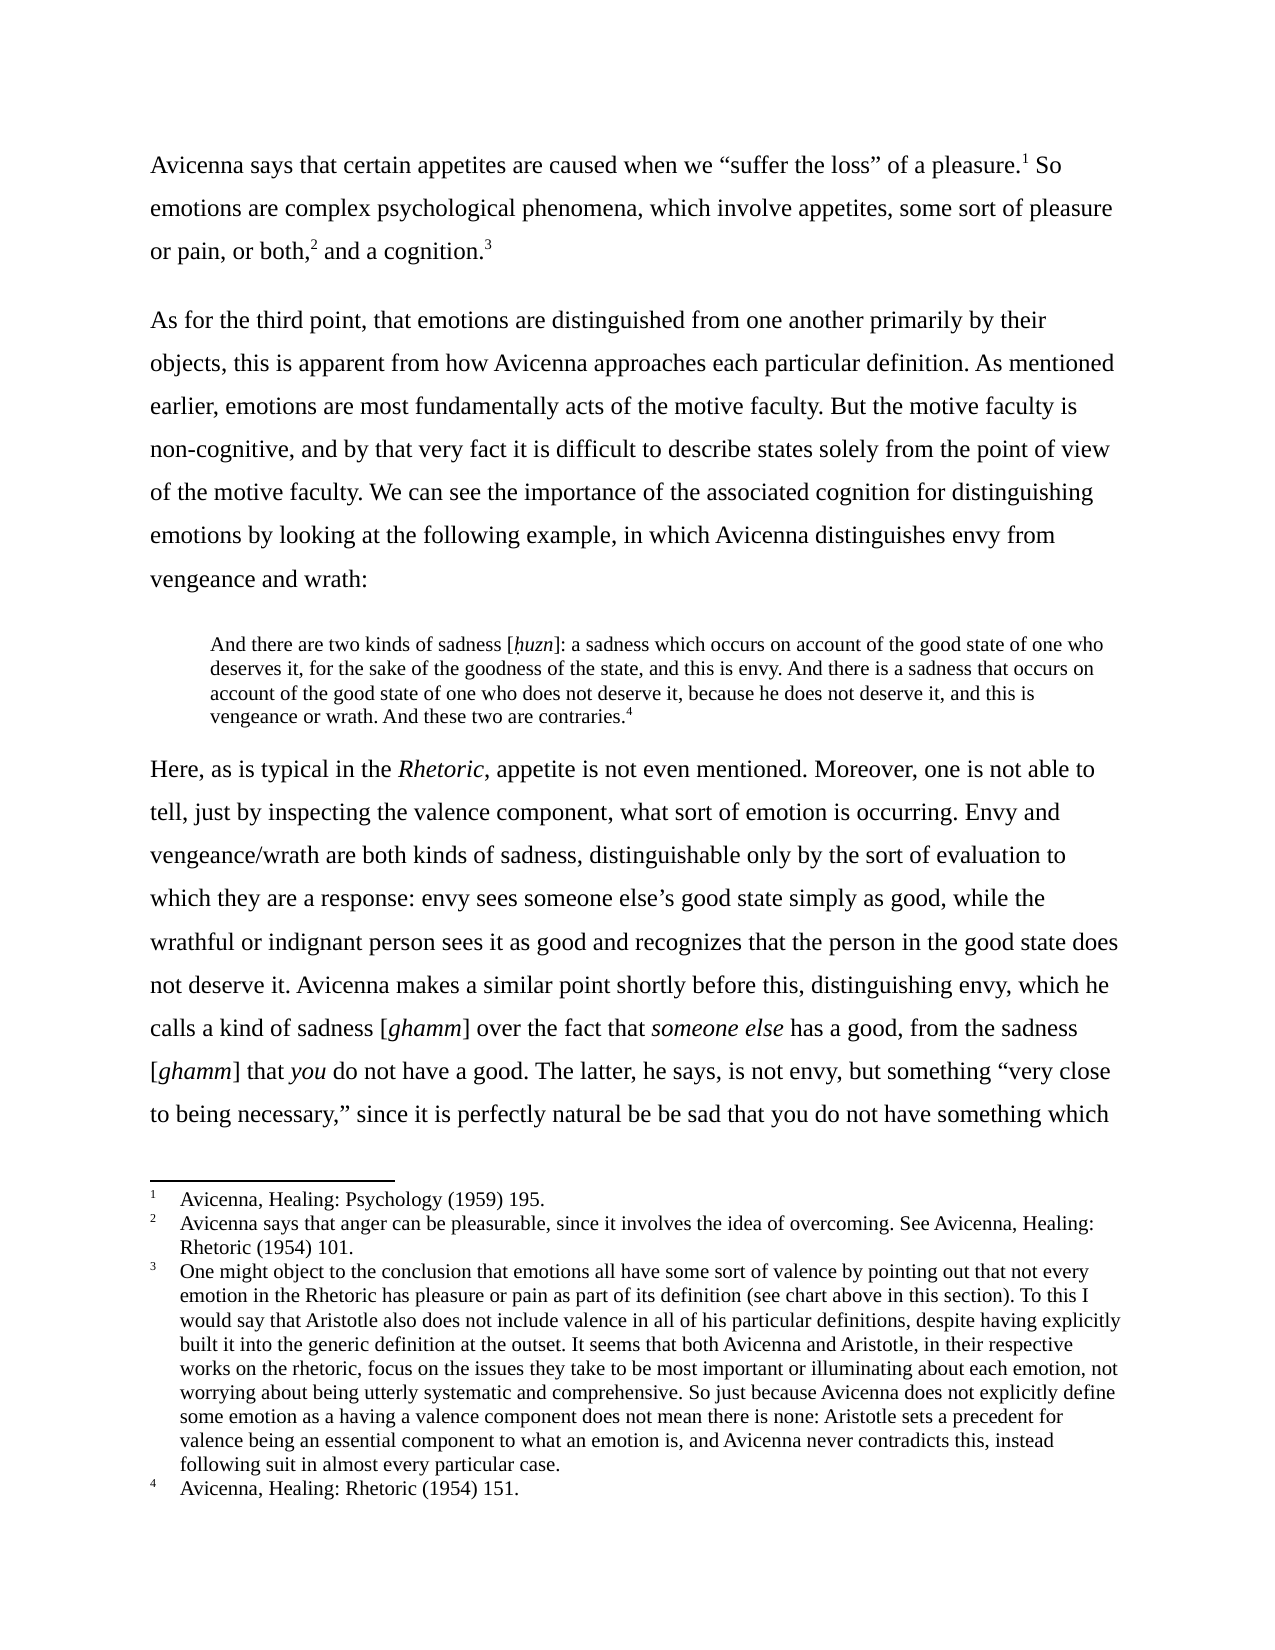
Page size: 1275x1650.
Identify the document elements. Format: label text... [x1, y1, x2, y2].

text And there are two kinds of sadness [ḥuzn]: a sadness which occurs on account of the good state of one who deserves it, for the sake of the goodness of the state, and this is envy. And there is a sadness that occurs on account of the good state of one who does not deserve it, because he does not deserve it, and this is vengeance or wrath. And these two are contraries. [210, 632, 1125, 728]
text One might object to the conclusion that emotions all have some sort of valence by pointing out that not every emotion in the Rhetoric has pleasure or pain as part of its definition (see chart above in this section). To this I would say that Aristotle also does not include valence in all of his particular definitions, despite having explicitly built it into the generic definition at the outset. It seems that both Avicenna and Aristotle, in their respective works on the rhetoric, focus on the issues they take to be most important or illuminating about each emotion, not worrying about being utterly systematic and comprehensive. So just because Avicenna does not explicitly define some emotion as a having a valence component does not mean there is none: Aristotle sets a precedent for valence being an essential component to what an emotion is, and Avicenna never contradicts this, instead following suit in almost every particular case. [150, 1259, 1125, 1476]
text As for the third point, that emotions are distinguished from one another primarily by their objects, this is apparent from how Avicenna approaches each particular definition. As mentioned earlier, emotions are most fundamentally acts of the motive faculty. But the motive faculty is non-cognitive, and by that very fact it is difficult to describe states solely from the point of view of the motive faculty. We can see the importance of the associated cognition for distinguishing emotions by looking at the following example, in which Avicenna distinguishes envy from vengeance and wrath: [150, 305, 1125, 592]
text Avicenna says that anger can be pleasurable, since it involves the idea of overcoming. See Avicenna, Healing: Rhetoric (1954) 101. [150, 1211, 1125, 1259]
text Avicenna says that certain appetites are caused when we “suffer the loss” of a pleasure. So emotions are complex psychological phenomena, which involve appetites, some sort of pleasure or pain, or both, and a cognition. [150, 150, 1125, 265]
text Here, as is typical in the Rhetoric, appetite is not even mentioned. Moreover, one is not able to tell, just by inspecting the valence component, what sort of emotion is occurring. Envy and vengeance/wrath are both kinds of sadness, distinguishable only by the sort of evaluation to which they are a response: envy sees someone else’s good state simply as good, while the wrathful or indignant person sees it as good and recognizes that the person in the good state does not deserve it. Avicenna makes a similar point shortly before this, distinguishing envy, which he calls a kind of sadness [ghamm] over the fact that someone else has a good, from the sadness [ghamm] that you do not have a good. The latter, he says, is not envy, but something “very close to being necessary,” since it is perfectly natural be be sad that you do not have something which [150, 754, 1125, 1128]
text Avicenna, Healing: Psychology (1959) 195. [150, 1187, 1125, 1211]
text Avicenna, Healing: Rhetoric (1954) 151. [150, 1476, 1125, 1500]
